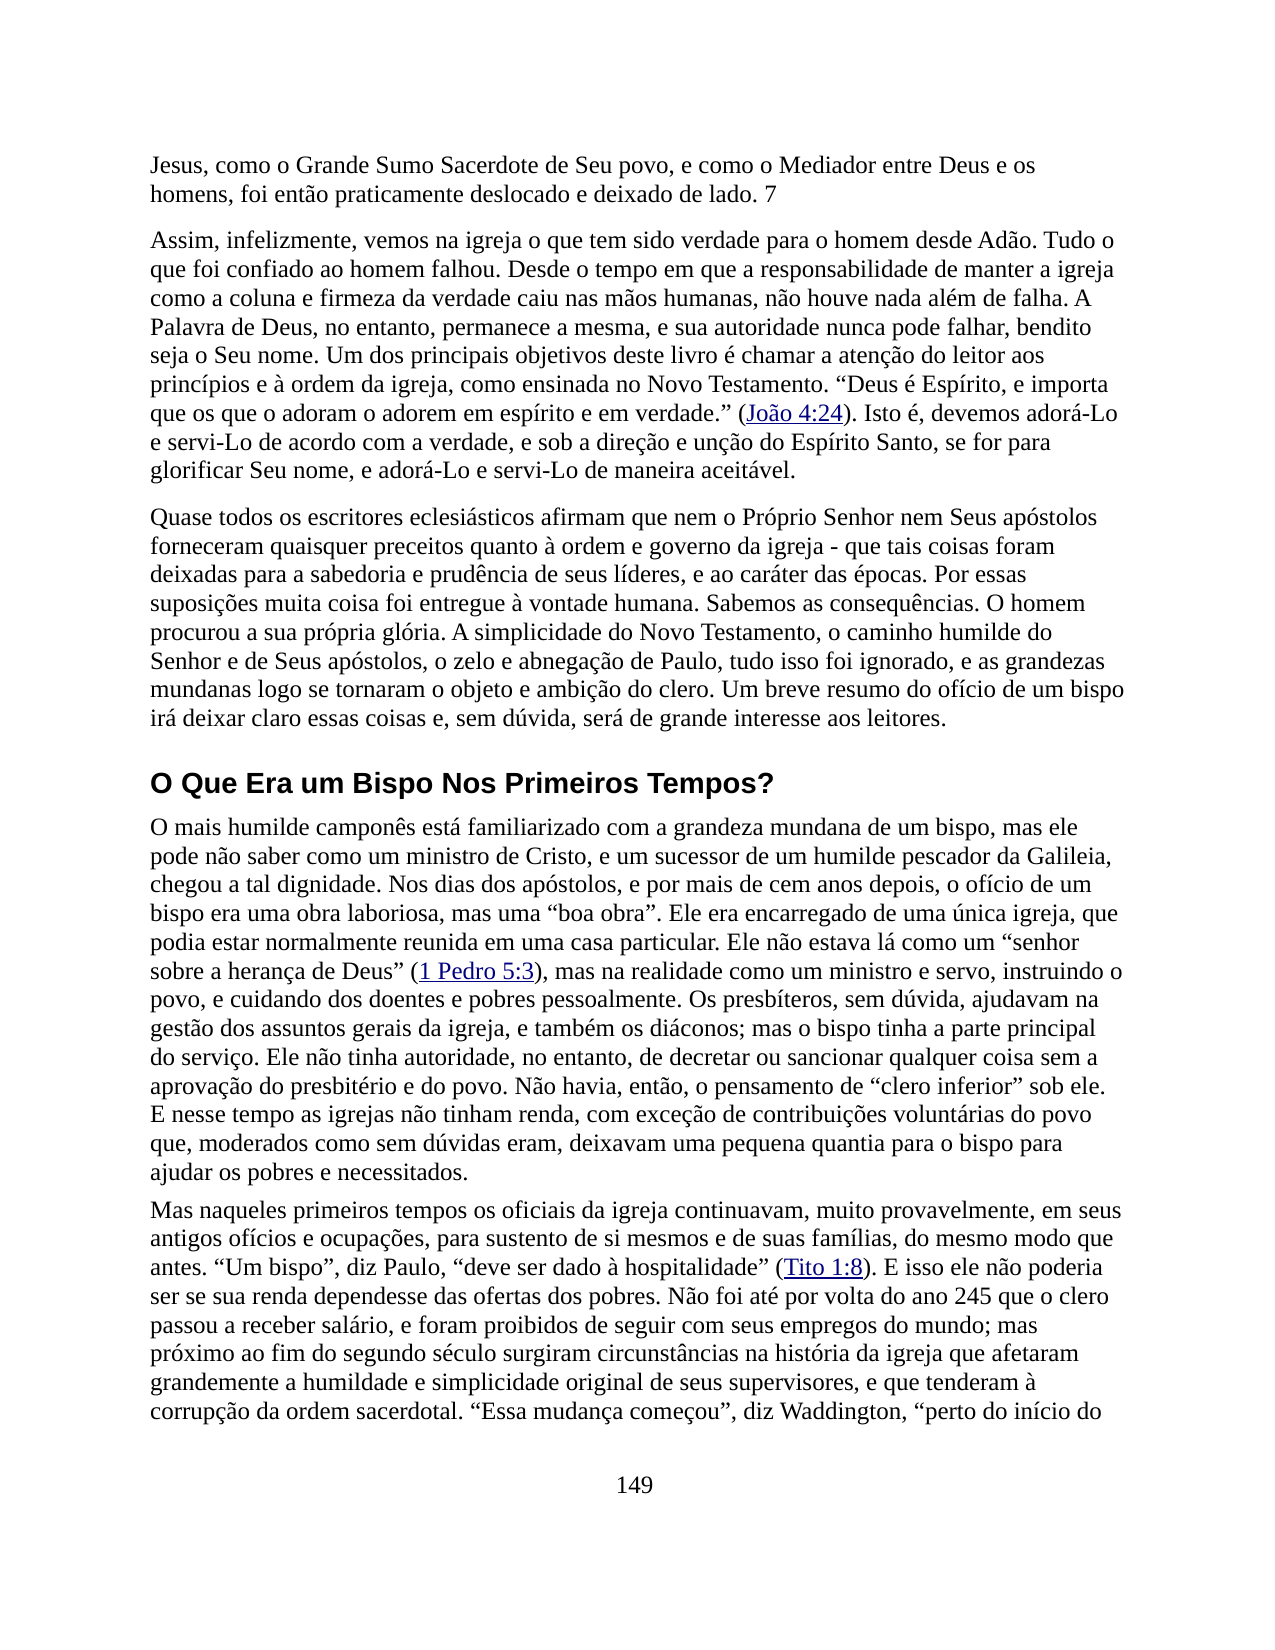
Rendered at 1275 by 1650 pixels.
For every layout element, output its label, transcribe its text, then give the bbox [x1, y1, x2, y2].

text Quase todos os escritores eclesiásticos afirmam que nem o Próprio Senhor nem Seus apóstolos forneceram quaisquer preceitos quanto à ordem e governo da igreja - que tais coisas foram deixadas para a sabedoria e prudência de seus líderes, e ao caráter das épocas. Por essas suposições muita coisa foi entregue à vontade humana. Sabemos as consequências. O homem procurou a sua própria glória. A simplicidade do Novo Testamento, o caminho humilde do Senhor e de Seus apóstolos, o zelo e abnegação de Paulo, tudo isso foi ignorado, e as grandezas mundanas logo se tornaram o objeto e ambição do clero. Um breve resumo do ofício de um bispo irá deixar claro essas coisas e, sem dúvida, será de grande interesse aos leitores. [150, 502, 1125, 732]
subtitle O Que Era um Bispo Nos Primeiros Tempos? [150, 766, 1125, 799]
text Mas naqueles primeiros tempos os oficiais da igreja continuavam, muito provavelmente, em seus antigos ofícios e ocupações, para sustento de si mesmos e de suas famílias, do mesmo modo que antes. “Um bispo”, diz Paulo, “deve ser dado à hospitalidade” (Tito 1:8). E isso ele não poderia ser se sua renda dependesse das ofertas dos pobres. Não foi até por volta do ano 245 que o clero passou a receber salário, e foram proibidos de seguir com seus empregos do mundo; mas próximo ao fim do segundo século surgiram circunstâncias na história da igreja que afetaram grandemente a humildade e simplicidade original de seus supervisores, e que tenderam à corrupção da ordem sacerdotal. “Essa mudança começou”, diz Waddington, “perto do início do [150, 1195, 1125, 1425]
text O mais humilde camponês está familiarizado com a grandeza mundana de um bispo, mas ele pode não saber como um ministro de Cristo, e um sucessor de um humilde pescador da Galileia, chegou a tal dignidade. Nos dias dos apóstolos, e por mais de cem anos depois, o ofício de um bispo era uma obra laboriosa, mas uma “boa obra”. Ele era encarregado de uma única igreja, que podia estar normalmente reunida em uma casa particular. Ele não estava lá como um “senhor sobre a herança de Deus” (1 Pedro 5:3), mas na realidade como um ministro e servo, instruindo o povo, e cuidando dos doentes e pobres pessoalmente. Os presbíteros, sem dúvida, ajudavam na gestão dos assuntos gerais da igreja, e também os diáconos; mas o bispo tinha a parte principal do serviço. Ele não tinha autoridade, no entanto, de decretar ou sancionar qualquer coisa sem a aprovação do presbitério e do povo. Não havia, então, o pensamento de “clero inferior” sob ele. E nesse tempo as igrejas não tinham renda, com exceção de contribuições voluntárias do povo que, moderados como sem dúvidas eram, deixavam uma pequena quantia para o bispo para ajudar os pobres e necessitados. [150, 812, 1125, 1186]
text Jesus, como o Grande Sumo Sacerdote de Seu povo, e como o Mediador entre Deus e os homens, foi então praticamente deslocado e deixado de lado. 7 [150, 150, 1125, 207]
text Assim, infelizmente, vemos na igreja o que tem sido verdade para o homem desde Adão. Tudo o que foi confiado ao homem falhou. Desde o tempo em que a responsabilidade de manter a igreja como a coluna e firmeza da verdade caiu nas mãos humanas, não houve nada além de falha. A Palavra de Deus, no entanto, permanece a mesma, e sua autoridade nunca pode falhar, bendito seja o Seu nome. Um dos principais objetivos deste livro é chamar a atenção do leitor aos princípios e à ordem da igreja, como ensinada no Novo Testamento. “Deus é Espírito, e importa que os que o adoram o adorem em espírito e em verdade.” (João 4:24). Isto é, devemos adorá-Lo e servi-Lo de acordo com a verdade, e sob a direção e unção do Espírito Santo, se for para glorificar Seu nome, e adorá-Lo e servi-Lo de maneira aceitável. [150, 225, 1125, 484]
